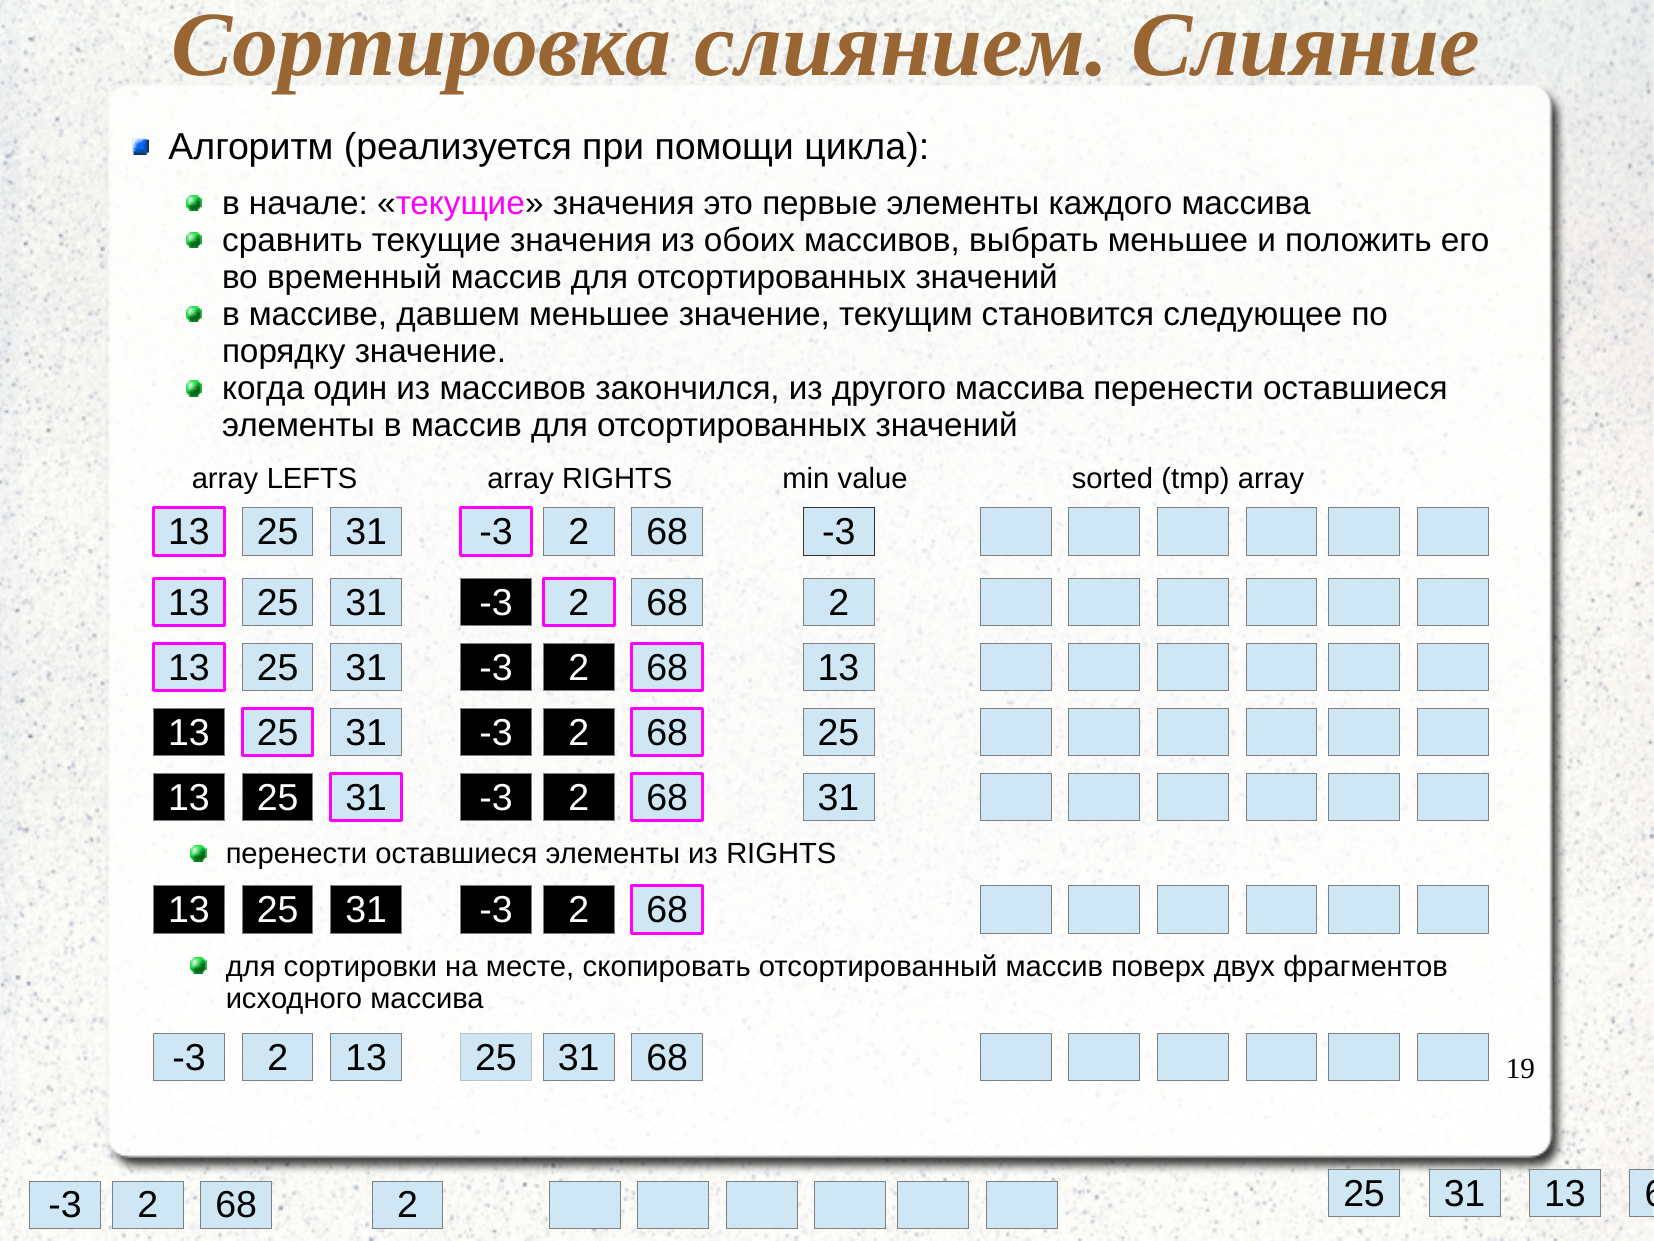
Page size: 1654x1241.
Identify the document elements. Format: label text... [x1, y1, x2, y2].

text_box 68 [631, 885, 703, 934]
text_box 31 [330, 708, 402, 756]
text_box [1246, 885, 1317, 934]
text_box 68 [200, 1181, 272, 1229]
text_box 13 [803, 643, 875, 691]
text_box 2 [803, 578, 875, 626]
text_box [1246, 578, 1317, 626]
text_box [1417, 578, 1489, 626]
text_box [1068, 885, 1140, 934]
text_box перенести оставшиеся элементы из RIGHTS [175, 829, 853, 878]
text_box 31 [803, 773, 875, 821]
text_box 13 [153, 578, 225, 626]
text_box [549, 1181, 621, 1229]
text_box min value [767, 454, 934, 503]
text_box 25 [803, 708, 875, 756]
text_box [1246, 1033, 1317, 1081]
text_box 2 [543, 708, 615, 756]
text_box 13 [153, 885, 225, 934]
text_box [1157, 643, 1229, 691]
text_box 31 [543, 1033, 615, 1081]
text_box 25 [242, 643, 313, 691]
text_box 25 [1328, 1169, 1400, 1217]
text_box [637, 1181, 709, 1229]
text_box 2 [372, 1181, 443, 1229]
text_box [726, 1181, 798, 1229]
text_box 68 [631, 773, 703, 821]
text_box -3 [460, 578, 532, 626]
text_box [980, 708, 1052, 756]
text_box [1068, 1033, 1140, 1081]
picture [0, 0, 1654, 1241]
text_box 2 [242, 1033, 313, 1081]
text_box [980, 1033, 1052, 1081]
text_box -3 [460, 773, 532, 821]
text_box [1068, 578, 1140, 626]
text_box [980, 773, 1052, 821]
text_box [1417, 708, 1489, 756]
text_box array RIGHTS [473, 454, 767, 503]
text_box [980, 507, 1052, 556]
text_box 68 [631, 578, 703, 626]
text_box 25 [242, 507, 313, 556]
text_box 25 [460, 1033, 532, 1081]
text_box [980, 578, 1052, 626]
text_box [980, 885, 1052, 934]
text_box 25 [242, 885, 313, 934]
text_box 13 [330, 1033, 402, 1081]
text_box 2 [543, 885, 615, 934]
text_box [1068, 773, 1140, 821]
text_box -3 [153, 1033, 225, 1081]
text_box для сортировки на месте, скопировать отсортированный массив поверх двух фрагментов исходного массива [175, 942, 1512, 1023]
text_box 13 [153, 773, 225, 821]
text_box [1246, 708, 1317, 756]
text_box 68 [1629, 1169, 1654, 1217]
text_box 31 [330, 507, 402, 556]
text_box 2 [543, 578, 615, 626]
text_box [1246, 507, 1317, 556]
text_box 2 [543, 773, 615, 821]
text_box [1328, 643, 1400, 691]
text_box 31 [330, 885, 402, 934]
text_box 2 [543, 507, 615, 556]
text_box [1328, 578, 1400, 626]
text_box [1328, 507, 1400, 556]
text_box sorted (tmp) array [1057, 454, 1353, 503]
text_box в начале: «текущие» значения это первые элементы каждого массива сравнить текущие значения из обоих массивов, выбрать меньшее и положить его во временный массив для отсортированных значений в массиве, давшем меньшее значение, текущим становится следующее по порядку значение. когда один из массивов закончился, из другого массива перенести оставшиеся элементы в массив для отсортированных значений [171, 177, 1518, 452]
text_box 31 [330, 578, 402, 626]
text_box [897, 1181, 969, 1229]
text_box 25 [242, 773, 313, 821]
text_box 31 [330, 773, 402, 821]
text_box 2 [112, 1181, 184, 1229]
text_box -3 [460, 507, 532, 556]
text_box [1068, 643, 1140, 691]
text_box [1157, 507, 1229, 556]
text_box [1157, 773, 1229, 821]
text_box [986, 1181, 1058, 1229]
text_box [1417, 1033, 1489, 1081]
text_box 31 [1429, 1169, 1501, 1217]
text_box [1157, 708, 1229, 756]
text_box 25 [242, 708, 313, 756]
text_box [980, 643, 1052, 691]
text_box [1157, 578, 1229, 626]
text_box [1328, 773, 1400, 821]
text_box 13 [153, 643, 225, 691]
text_box 68 [631, 507, 703, 556]
text_box 13 [153, 708, 225, 756]
text_box [1157, 885, 1229, 934]
text_box 68 [631, 708, 703, 756]
text_box [1328, 885, 1400, 934]
text_box Алгоритм (реализуется при помощи цикла): [118, 118, 945, 175]
text_box 2 [543, 643, 615, 691]
text_box array LEFTS [177, 454, 473, 503]
text_box [1157, 1033, 1229, 1081]
text_box 13 [153, 507, 225, 556]
text_box 68 [631, 643, 703, 691]
text_box -3 [803, 507, 875, 556]
text_box [814, 1181, 886, 1229]
text_box [1068, 507, 1140, 556]
text_box 31 [330, 643, 402, 691]
text_box 68 [1650, 1192, 1654, 1203]
text_box [1417, 507, 1489, 556]
text_box [1328, 1033, 1400, 1081]
text_box 68 [1649, 1183, 1654, 1192]
text_box [1417, 773, 1489, 821]
text_box [1328, 708, 1400, 756]
text_box 13 [1529, 1169, 1601, 1217]
title Сортировка слиянием. Слияние [11, 0, 1642, 96]
text_box [1246, 643, 1317, 691]
text_box [1417, 885, 1489, 934]
text_box [1246, 773, 1317, 821]
text_box [1417, 643, 1489, 691]
text_box 68 [631, 1033, 703, 1081]
text_box -3 [29, 1181, 101, 1229]
text_box 25 [242, 578, 313, 626]
text_box -3 [460, 708, 532, 756]
text_box -3 [460, 643, 532, 691]
text_box -3 [460, 885, 532, 934]
text_box [1068, 708, 1140, 756]
